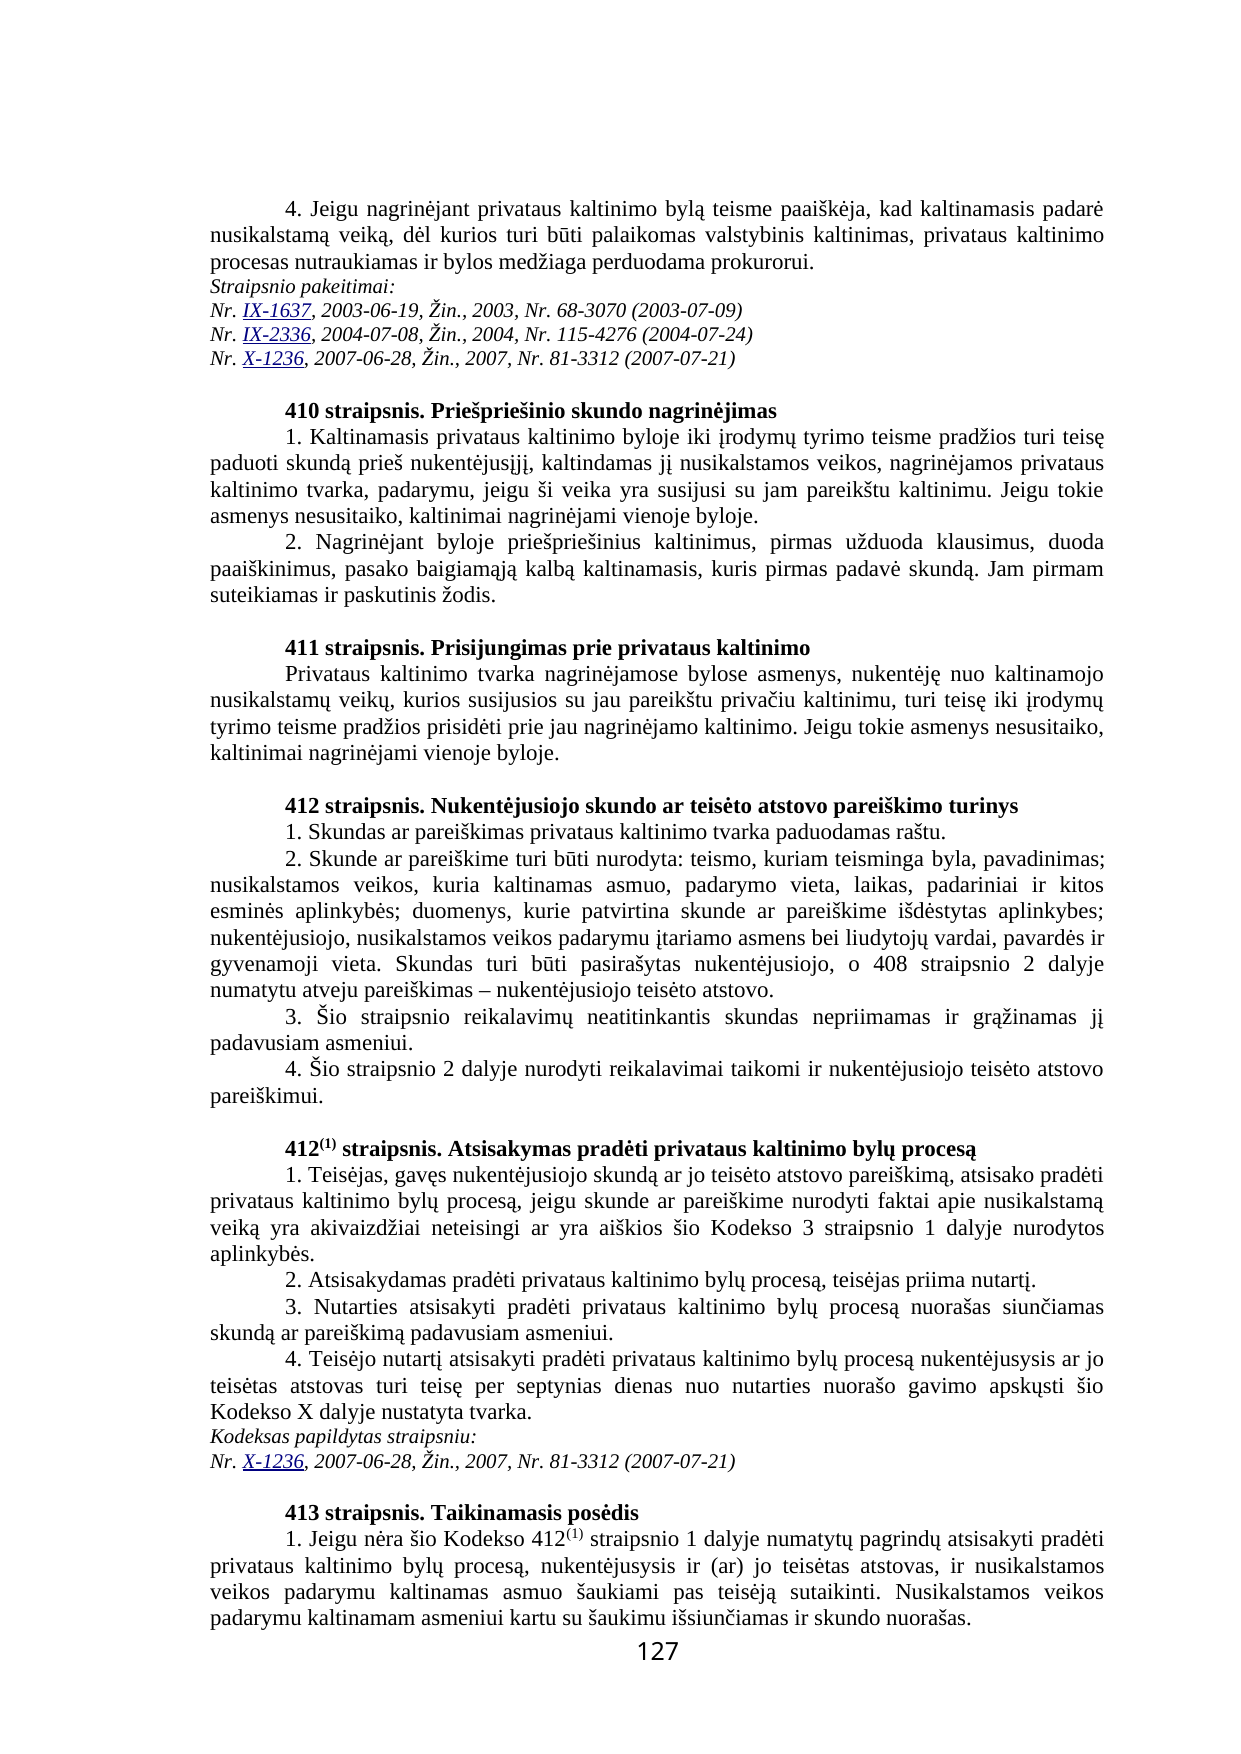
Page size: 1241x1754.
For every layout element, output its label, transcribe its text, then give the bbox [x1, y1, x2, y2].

text 2. Nagrinėjant byloje priešpriešinius kaltinimus, pirmas užduoda klausimus, duoda paaiškinimus, pasako baigiamąją kalbą kaltinamasis, kuris pirmas padavė skundą. Jam pirmam suteikiamas ir paskutinis žodis. [210, 528, 1106, 607]
text Nr. IX-2336, 2004-07-08, Žin., 2004, Nr. 115-4276 (2004-07-24) [210, 322, 1106, 346]
text 1. Kaltinamasis privataus kaltinimo byloje iki įrodymų tyrimo teisme pradžios turi teisę paduoti skundą prieš nukentėjusįjį, kaltindamas jį nusikalstamos veikos, nagrinėjamos privataus kaltinimo tvarka, padarymu, jeigu ši veika yra susijusi su jam pareikštu kaltinimu. Jeigu tokie asmenys nesusitaiko, kaltinimai nagrinėjami vienoje byloje. [210, 423, 1106, 528]
text 412 straipsnis. Nukentėjusiojo skundo ar teisėto atstovo pareiškimo turinys [210, 792, 1106, 818]
text Nr. IX-1637, 2003-06-19, Žin., 2003, Nr. 68-3070 (2003-07-09) [210, 298, 1106, 322]
text 3. Šio straipsnio reikalavimų neatitinkantis skundas nepriimamas ir grąžinamas jį padavusiam asmeniui. [210, 1003, 1106, 1056]
text Straipsnio pakeitimai: [210, 274, 1106, 298]
text 2. Atsisakydamas pradėti privataus kaltinimo bylų procesą, teisėjas priima nutartį. [210, 1266, 1106, 1293]
text 411 straipsnis. Prisijungimas prie privataus kaltinimo [210, 634, 1106, 660]
text Nr. X-1236, 2007-06-28, Žin., 2007, Nr. 81-3312 (2007-07-21) [210, 1448, 1106, 1473]
text Nr. X-1236, 2007-06-28, Žin., 2007, Nr. 81-3312 (2007-07-21) [210, 346, 1106, 370]
text 2. Skunde ar pareiškime turi būti nurodyta: teismo, kuriam teisminga byla, pavadinimas; nusikalstamos veikos, kuria kaltinamas asmuo, padarymo vieta, laikas, padariniai ir kitos esminės aplinkybės; duomenys, kurie patvirtina skunde ar pareiškime išdėstytas aplinkybes; nukentėjusiojo, nusikalstamos veikos padarymu įtariamo asmens bei liudytojų vardai, pavardės ir gyvenamoji vieta. Skundas turi būti pasirašytas nukentėjusiojo, o 408 straipsnio 2 dalyje numatytu atveju pareiškimas – nukentėjusiojo teisėto atstovo. [210, 845, 1106, 1003]
text 4. Teisėjo nutartį atsisakyti pradėti privataus kaltinimo bylų procesą nukentėjusysis ar jo teisėtas atstovas turi teisę per septynias dienas nuo nutarties nuorašo gavimo apskųsti šio Kodekso X dalyje nustatyta tvarka. [210, 1345, 1106, 1424]
text 410 straipsnis. Priešpriešinio skundo nagrinėjimas [210, 397, 1106, 423]
text Kodeksas papildytas straipsniu: [210, 1424, 1106, 1448]
text 1. Jeigu nėra šio Kodekso 412(1) straipsnio 1 dalyje numatytų pagrindų atsisakyti pradėti privataus kaltinimo bylų procesą, nukentėjusysis ir (ar) jo teisėtas atstovas, ir nusikalstamos veikos padarymu kaltinamas asmuo šaukiami pas teisėją sutaikinti. Nusikalstamos veikos padarymu kaltinamam asmeniui kartu su šaukimu išsiunčiamas ir skundo nuorašas. [210, 1525, 1106, 1631]
text 412(1) straipsnis. Atsisakymas pradėti privataus kaltinimo bylų procesą [210, 1134, 1106, 1161]
text 3. Nutarties atsisakyti pradėti privataus kaltinimo bylų procesą nuorašas siunčiamas skundą ar pareiškimą padavusiam asmeniui. [210, 1293, 1106, 1345]
text 1. Teisėjas, gavęs nukentėjusiojo skundą ar jo teisėto atstovo pareiškimą, atsisako pradėti privataus kaltinimo bylų procesą, jeigu skunde ar pareiškime nurodyti faktai apie nusikalstamą veiką yra akivaizdžiai neteisingi ar yra aiškios šio Kodekso 3 straipsnio 1 dalyje nurodytos aplinkybės. [210, 1161, 1106, 1266]
text 4. Jeigu nagrinėjant privataus kaltinimo bylą teisme paaiškėja, kad kaltinamasis padarė nusikalstamą veiką, dėl kurios turi būti palaikomas valstybinis kaltinimas, privataus kaltinimo procesas nutraukiamas ir bylos medžiaga perduodama prokurorui. [210, 195, 1106, 274]
text 1. Skundas ar pareiškimas privataus kaltinimo tvarka paduodamas raštu. [210, 818, 1106, 845]
text 4. Šio straipsnio 2 dalyje nurodyti reikalavimai taikomi ir nukentėjusiojo teisėto atstovo pareiškimui. [210, 1056, 1106, 1108]
text Privataus kaltinimo tvarka nagrinėjamose bylose asmenys, nukentėję nuo kaltinamojo nusikalstamų veikų, kurios susijusios su jau pareikštu privačiu kaltinimu, turi teisę iki įrodymų tyrimo teisme pradžios prisidėti prie jau nagrinėjamo kaltinimo. Jeigu tokie asmenys nesusitaiko, kaltinimai nagrinėjami vienoje byloje. [210, 660, 1106, 766]
text 413 straipsnis. Taikinamasis posėdis [210, 1499, 1106, 1525]
